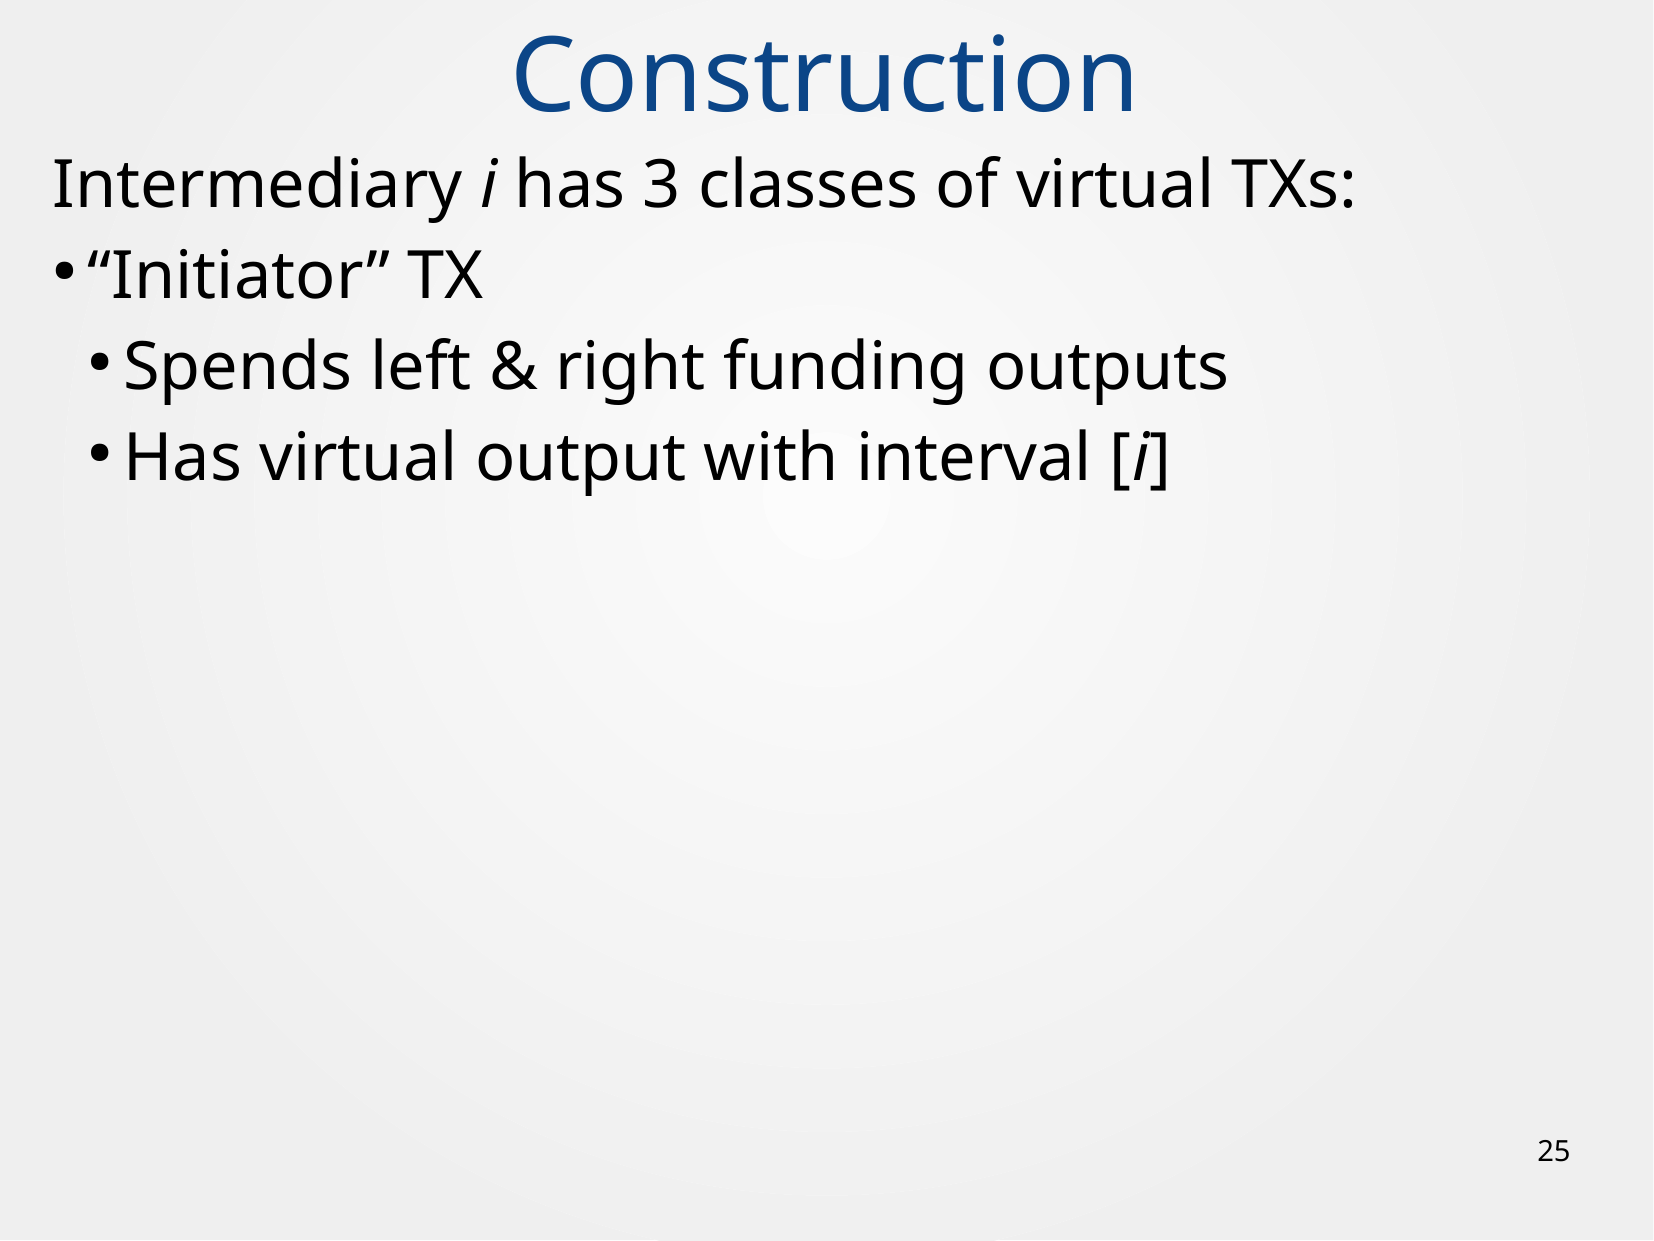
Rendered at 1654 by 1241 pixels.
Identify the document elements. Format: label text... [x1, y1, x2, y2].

title Construction [510, 0, 1144, 143]
subtitle Intermediary i has 3 classes of virtual TXs: “Initiator” TX Spends left & right funding outputs Has virtual output with interval [i] [52, 136, 1610, 1029]
